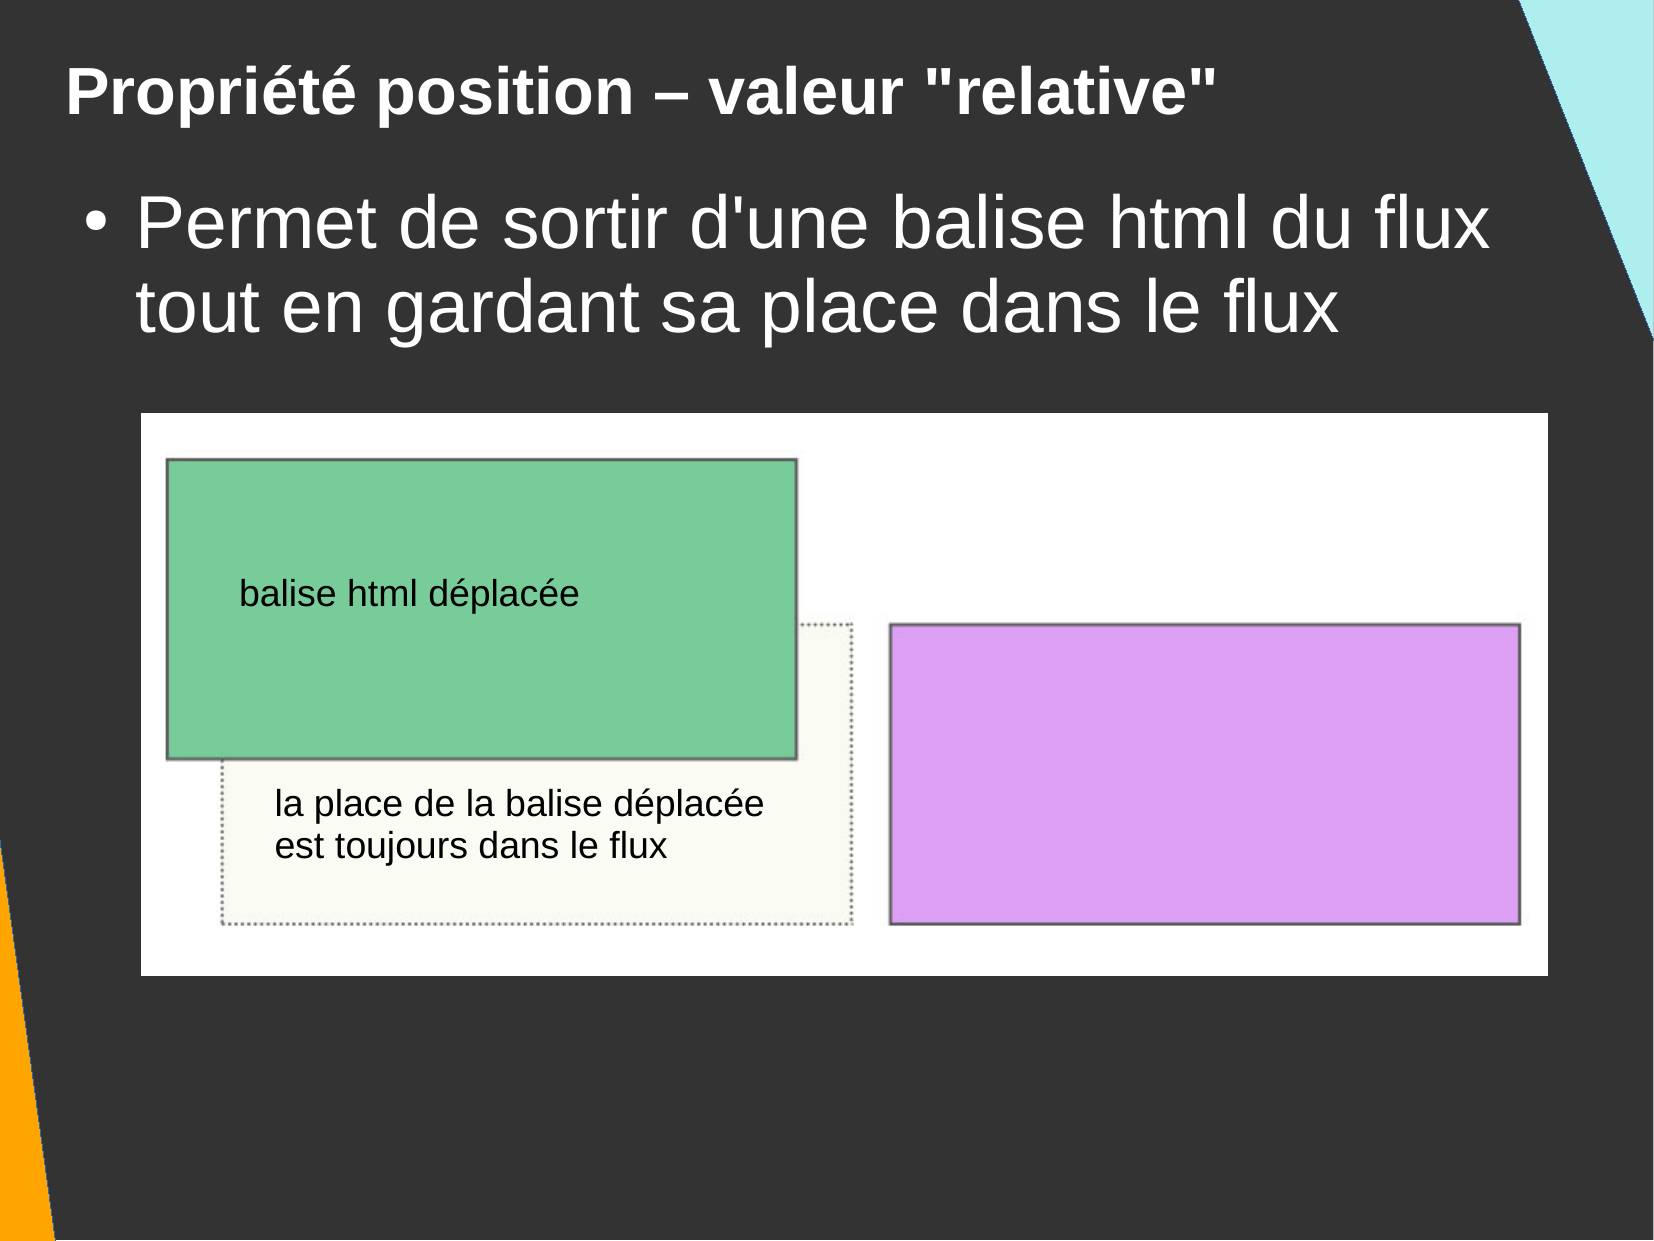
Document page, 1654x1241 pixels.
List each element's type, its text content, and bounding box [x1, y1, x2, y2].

picture [141, 413, 1548, 976]
text_box la place de la balise déplacée est toujours dans le flux [259, 775, 804, 874]
title Propriété position – valeur "relative" [64, 54, 1553, 135]
text_box balise html déplacée [224, 564, 603, 622]
text_box [1518, 0, 1654, 341]
list Permet de sortir d'une balise html du flux tout en gardant sa place dans le flux [64, 180, 1604, 402]
text_box [0, 839, 56, 1241]
